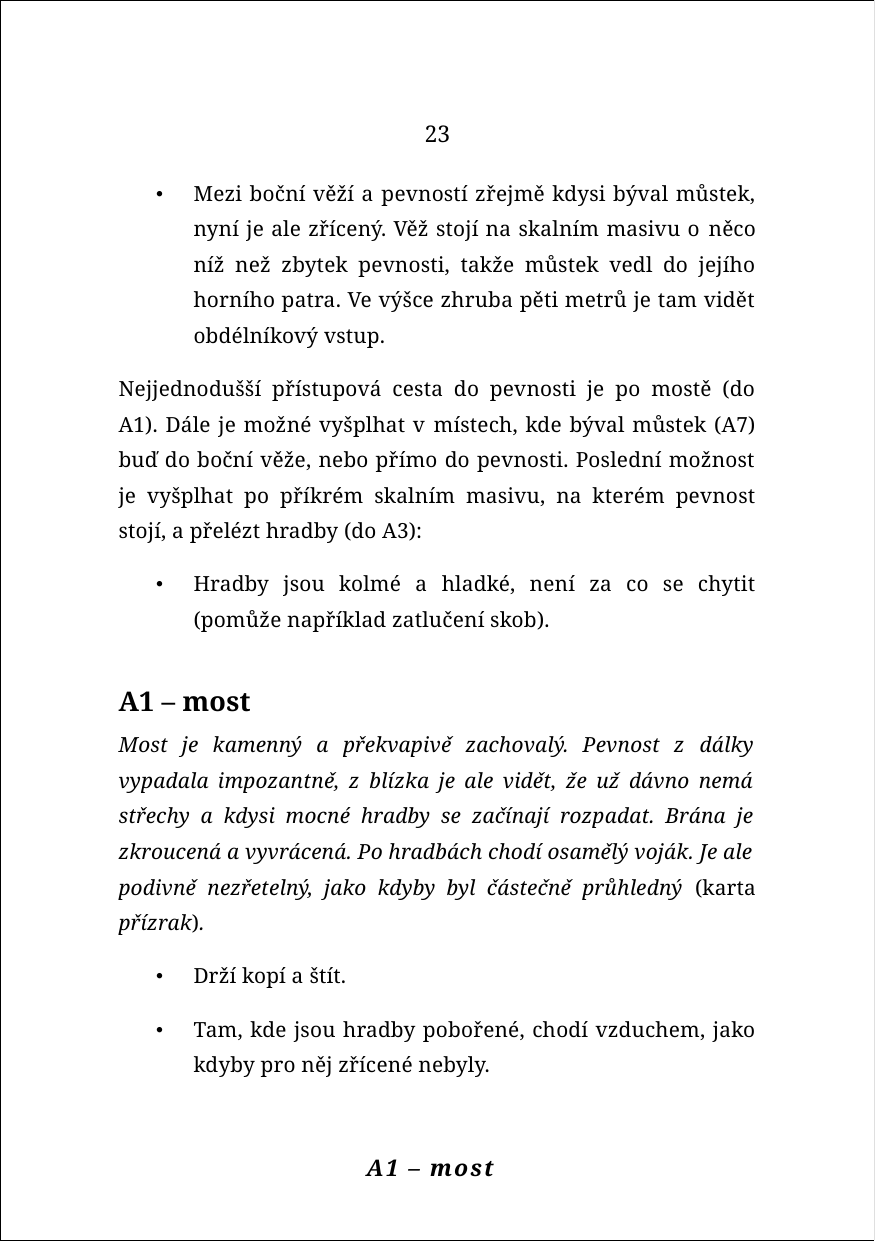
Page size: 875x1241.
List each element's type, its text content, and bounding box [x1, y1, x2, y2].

list Hradby jsou kolmé a⁠ hladké, není za co se chytit (pomůže například zatlučení skob). [156, 569, 756, 633]
list Mezi boční věží a⁠ pevností zřejmě kdysi býval můstek, nyní je ale zřícený. Věž stojí na skalním masivu o⁠ něco níž než zbytek pevnosti, takže můstek vedl do jejího horního patra. Ve výšce zhruba pěti metrů je tam vidět obdélníkový vstup. [156, 179, 756, 349]
list Tam, kde jsou hradby pobořené, chodí vzduchem, jako kdyby pro něj zřícené nebyly. [156, 1015, 756, 1079]
text Nejjednodušší přístupová cesta do pevnosti je po mostě (do A1). Dále je možné vyšplhat v⁠ místech, kde býval můstek (A7) buď do boční věže, nebo přímo do pevnosti. Poslední možnost je vyšplhat po příkrém skalním masivu, na kterém pevnost stojí, a⁠ přelézt hradby (do A3): [118, 374, 756, 545]
subtitle A1 – most [118, 682, 756, 719]
list Drží kopí a⁠ štít. [156, 961, 756, 990]
text Most je kamenný a⁠ překvapivě zachovalý. Pevnost z⁠ dálky vypadala impozantně, z⁠ blízka je ale vidět, že už dávno nemá střechy a⁠ kdysi mocné hradby se začínají rozpadat. Brána je zkroucená a⁠ vyvrácená. Po hradbách chodí osamělý voják. Je ale podivně nezřetelný, jako kdyby byl částečně průhledný (karta přízrak). [118, 731, 756, 937]
